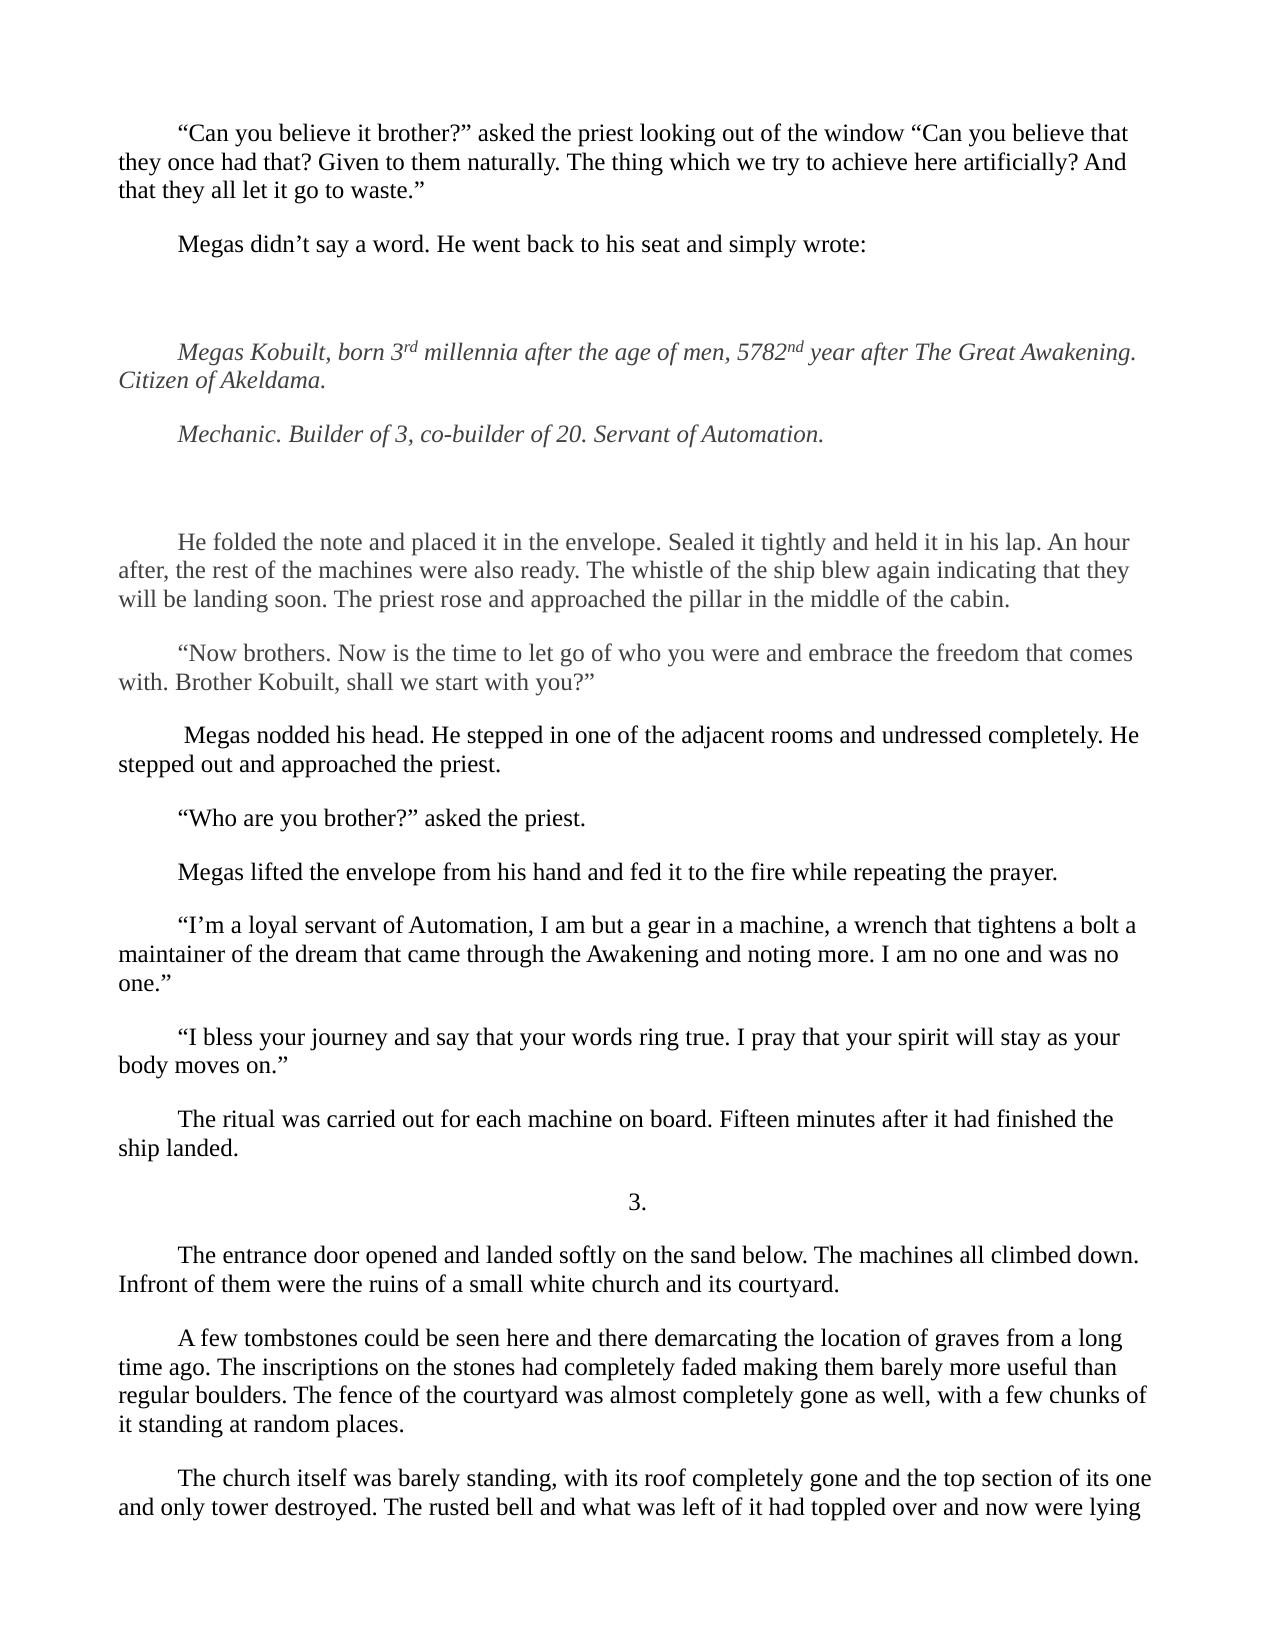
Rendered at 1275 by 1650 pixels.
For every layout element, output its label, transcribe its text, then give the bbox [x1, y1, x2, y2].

text Mechanic. Builder of 3, co-builder of 20. Servant of Automation. [118, 419, 1157, 448]
text Megas didn’t say a word. He went back to his seat and simply wrote: [118, 229, 1157, 258]
text Megas Kobuilt, born 3rd millennia after the age of men, 5782nd year after The Great Awakening. Citizen of Akeldama. [118, 337, 1157, 394]
text “Can you believe it brother?” asked the priest looking out of the window “Can you believe that they once had that? Given to them naturally. The thing which we try to achieve here artificially? And that they all let it go to waste.” [118, 118, 1157, 204]
text “I’m a loyal servant of Automation, I am but a gear in a machine, a wrench that tightens a bolt a maintainer of the dream that came through the Awakening and noting more. I am no one and was no one.” [118, 911, 1157, 997]
text Megas nodded his head. He stepped in one of the adjacent rooms and undressed completely. He stepped out and approached the priest. [118, 721, 1157, 778]
text 3. [177, 1187, 1098, 1216]
text “Now brothers. Now is the time to let go of who you were and embrace the freedom that comes with. Brother Kobuilt, shall we start with you?” [118, 638, 1157, 696]
text A few tombstones could be seen here and there demarcating the location of graves from a long time ago. The inscriptions on the stones had completely faded making them barely more useful than regular boulders. The fence of the courtyard was almost completely gone as well, with a few chunks of it standing at random places. [118, 1323, 1157, 1438]
text Megas lifted the envelope from his hand and fed it to the fire while repeating the prayer. [118, 857, 1157, 886]
text The entrance door opened and landed softly on the sand below. The machines all climbed down. Infront of them were the ruins of a small white church and its courtyard. [118, 1241, 1157, 1298]
text The church itself was barely standing, with its roof completely gone and the top section of its one and only tower destroyed. The rusted bell and what was left of it had toppled over and now were lying [118, 1463, 1157, 1521]
text “I bless your journey and say that your words ring true. I pray that your spirit will stay as your body moves on.” [118, 1022, 1157, 1079]
text He folded the note and placed it in the envelope. Sealed it tightly and held it in his lap. An hour after, the rest of the machines were also ready. The whistle of the ship blew again indicating that they will be landing soon. The priest rose and approached the pillar in the middle of the cabin. [118, 527, 1157, 613]
text “Who are you brother?” asked the priest. [118, 803, 1157, 832]
text The ritual was carried out for each machine on board. Fifteen minutes after it had finished the ship landed. [118, 1104, 1157, 1162]
